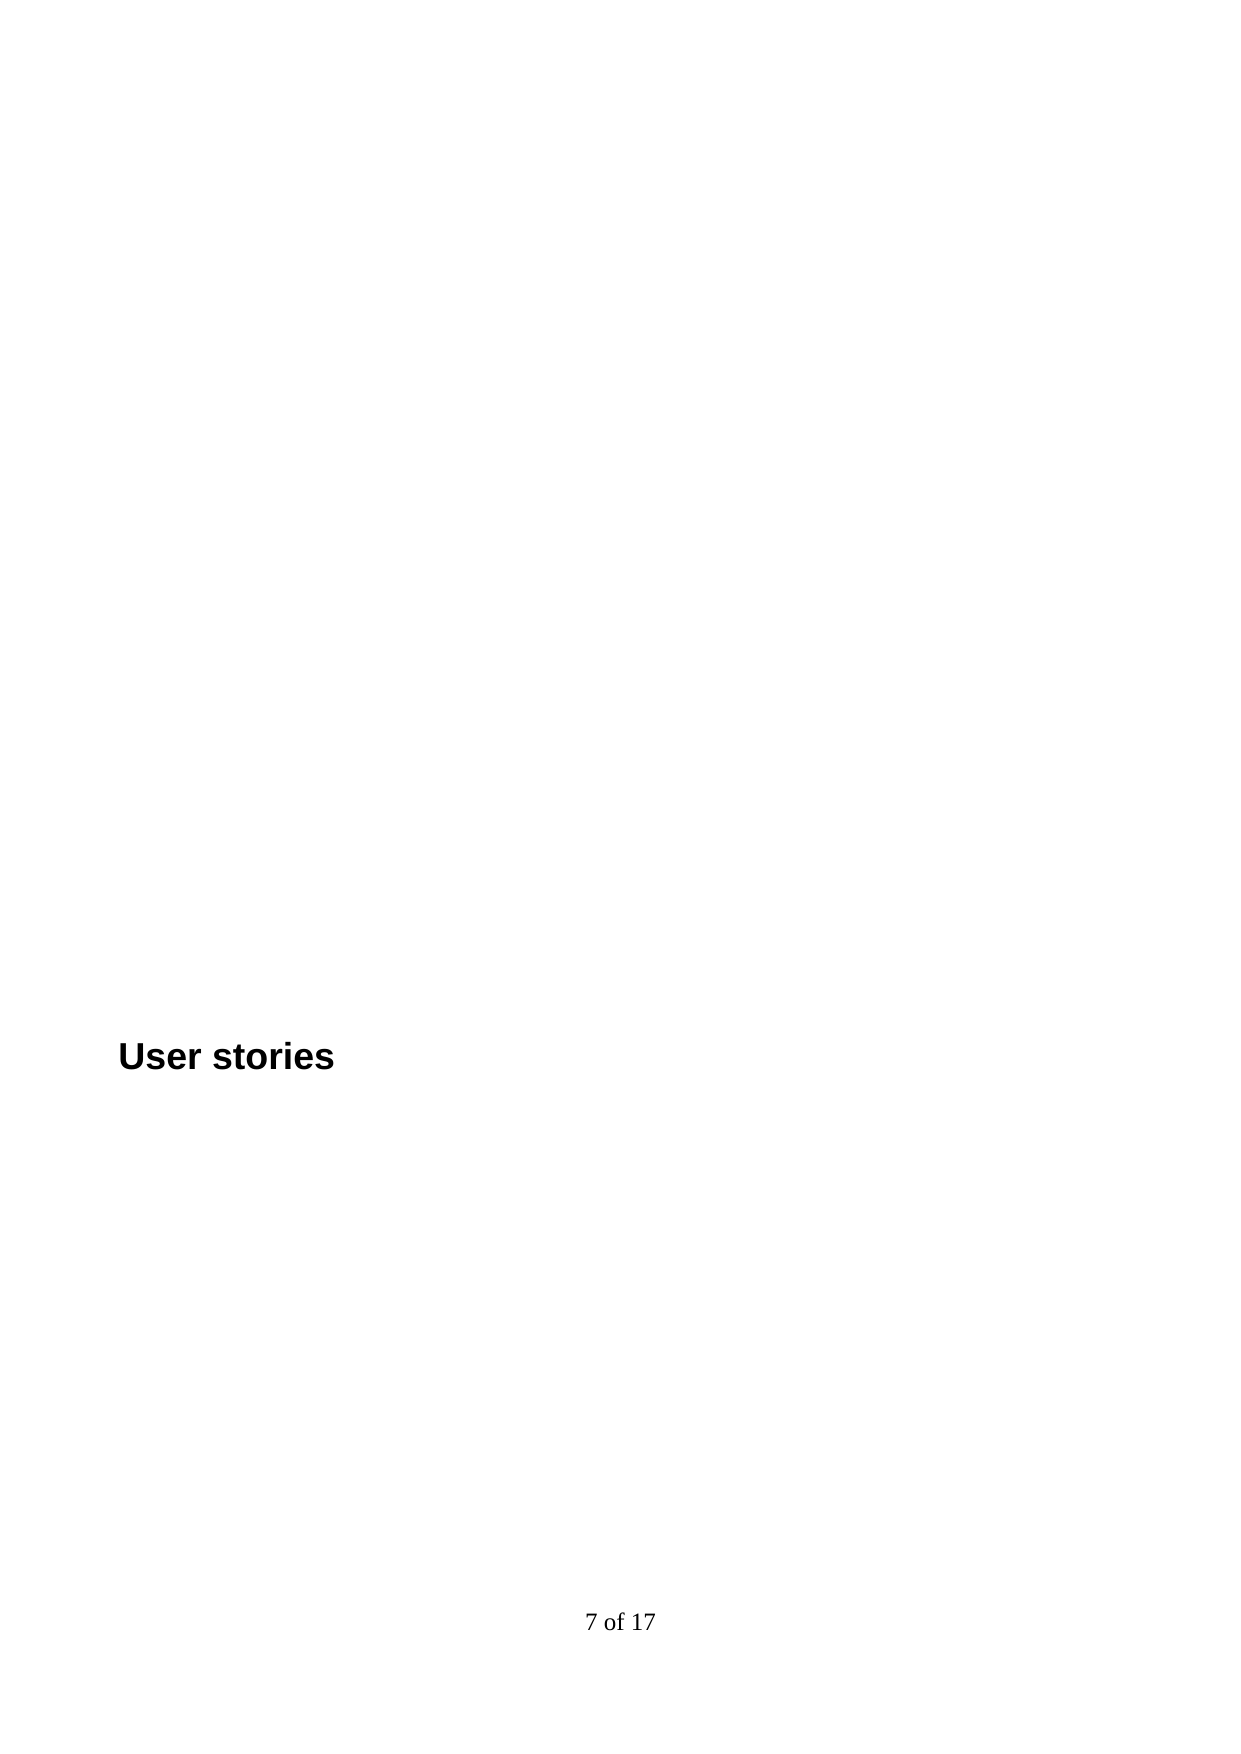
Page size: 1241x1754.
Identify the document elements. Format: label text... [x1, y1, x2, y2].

subtitle User stories [118, 1034, 1122, 1077]
